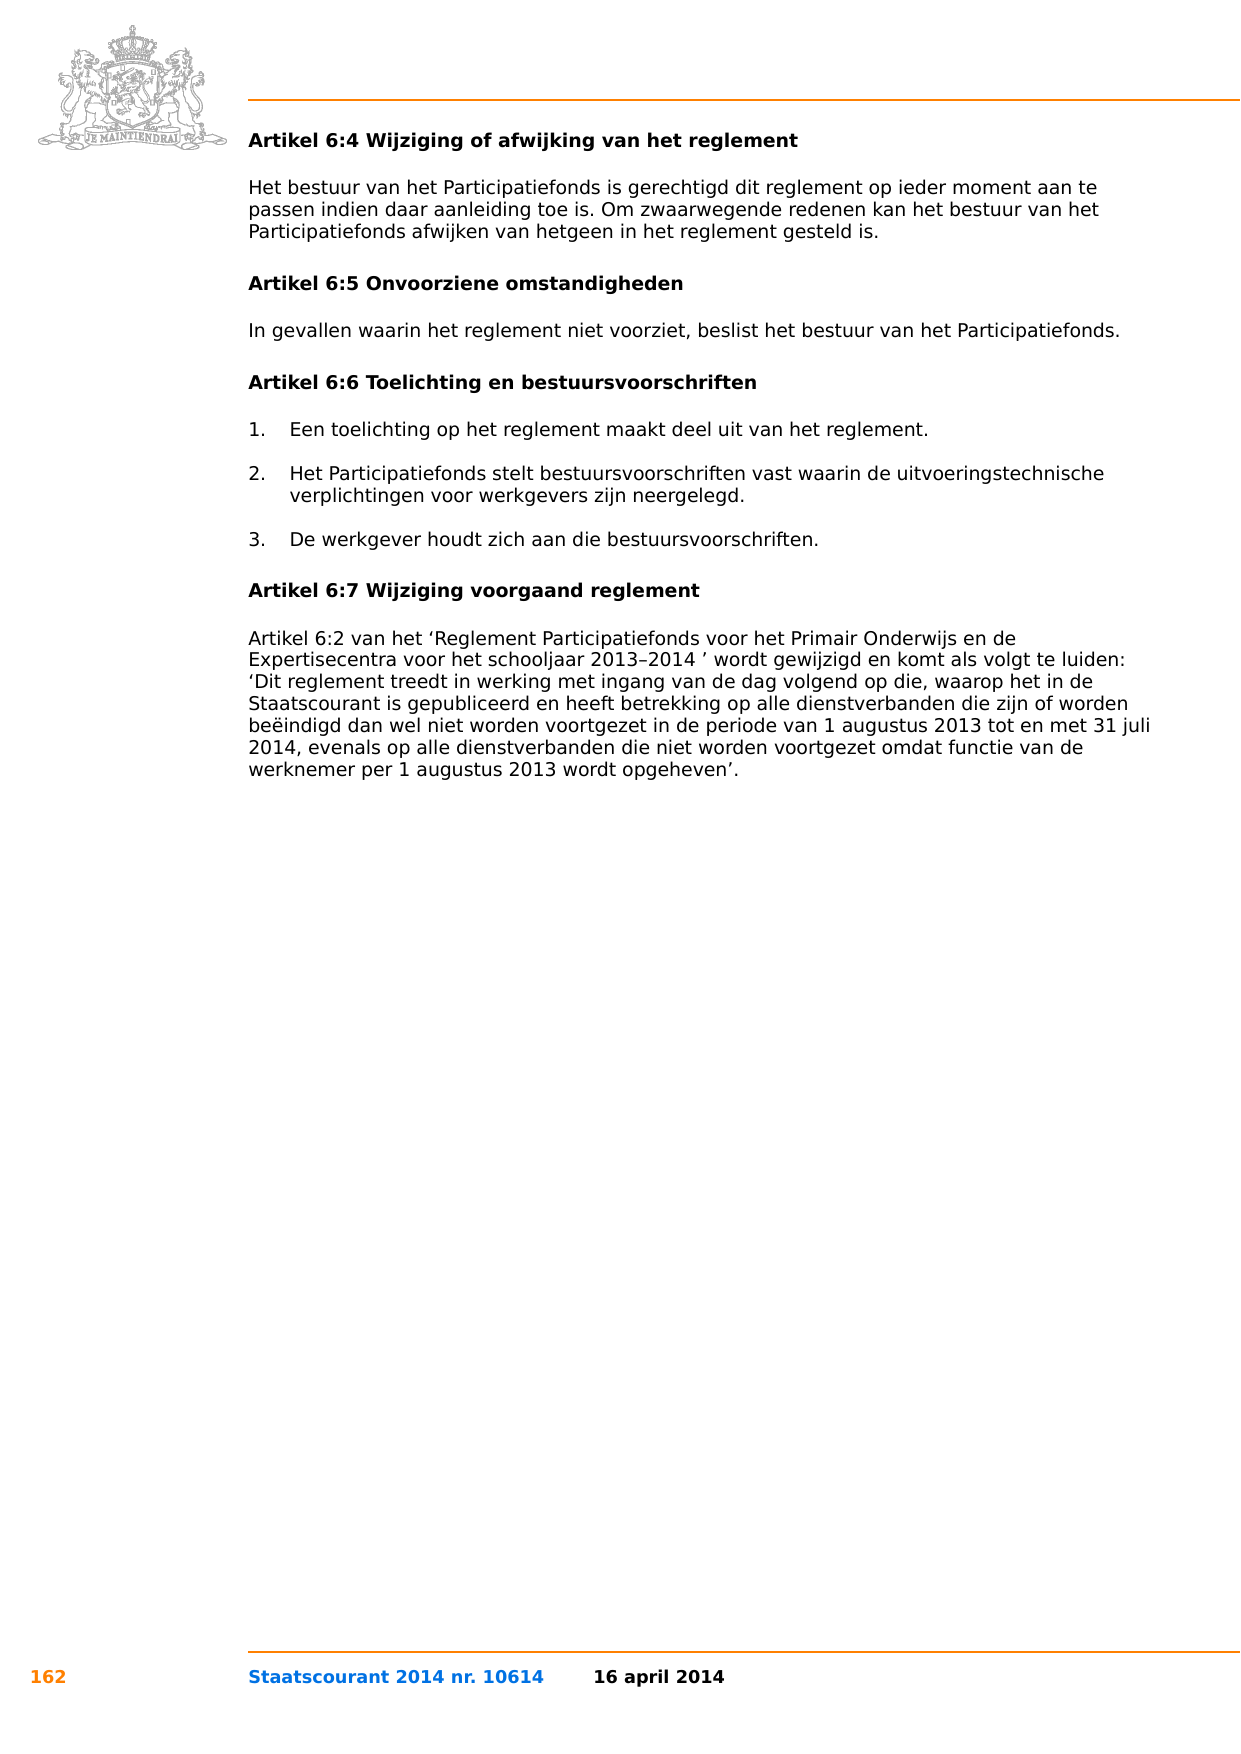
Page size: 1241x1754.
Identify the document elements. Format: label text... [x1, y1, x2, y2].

subtitle Artikel 6:7 Wijziging voorgaand reglement [248, 580, 1163, 602]
subtitle Artikel 6:4 Wijziging of afwijking van het reglement [248, 130, 1163, 152]
text In gevallen waarin het reglement niet voorziet, beslist het bestuur van het Participatiefonds. [248, 320, 1163, 342]
text 3. De werkgever houdt zich aan die bestuursvoorschriften. [248, 528, 1163, 550]
subtitle Artikel 6:6 Toelichting en bestuursvoorschriften [248, 372, 1163, 394]
text 1. Een toelichting op het reglement maakt deel uit van het reglement. [248, 419, 1163, 441]
text Artikel 6:2 van het ‘Reglement Participatiefonds voor het Primair Onderwijs en de Expertisecentra voor het schooljaar 2013–2014 ’ wordt gewijzigd en komt als volgt te luiden: ‘Dit reglement treedt in werking met ingang van de dag volgend op die, waarop het in de Staatscourant is gepubliceerd en heeft betrekking op alle dienstverbanden die zijn of worden beëindigd dan wel niet worden voortgezet in de periode van 1 augustus 2013 tot en met 31 juli 2014, evenals op alle dienstverbanden die niet worden voortgezet omdat functie van de werknemer per 1 augustus 2013 wordt opgeheven’. [248, 627, 1163, 781]
subtitle Artikel 6:5 Onvoorziene omstandigheden [248, 273, 1163, 295]
text Het bestuur van het Participatiefonds is gerechtigd dit reglement op ieder moment aan te passen indien daar aanleiding toe is. Om zwaarwegende redenen kan het bestuur van het Participatiefonds afwijken van hetgeen in het reglement gesteld is. [248, 177, 1163, 243]
text 2. Het Participatiefonds stelt bestuursvoorschriften vast waarin de uitvoeringstechnische verplichtingen voor werkgevers zijn neergelegd. [248, 463, 1163, 507]
picture [38, 25, 227, 150]
